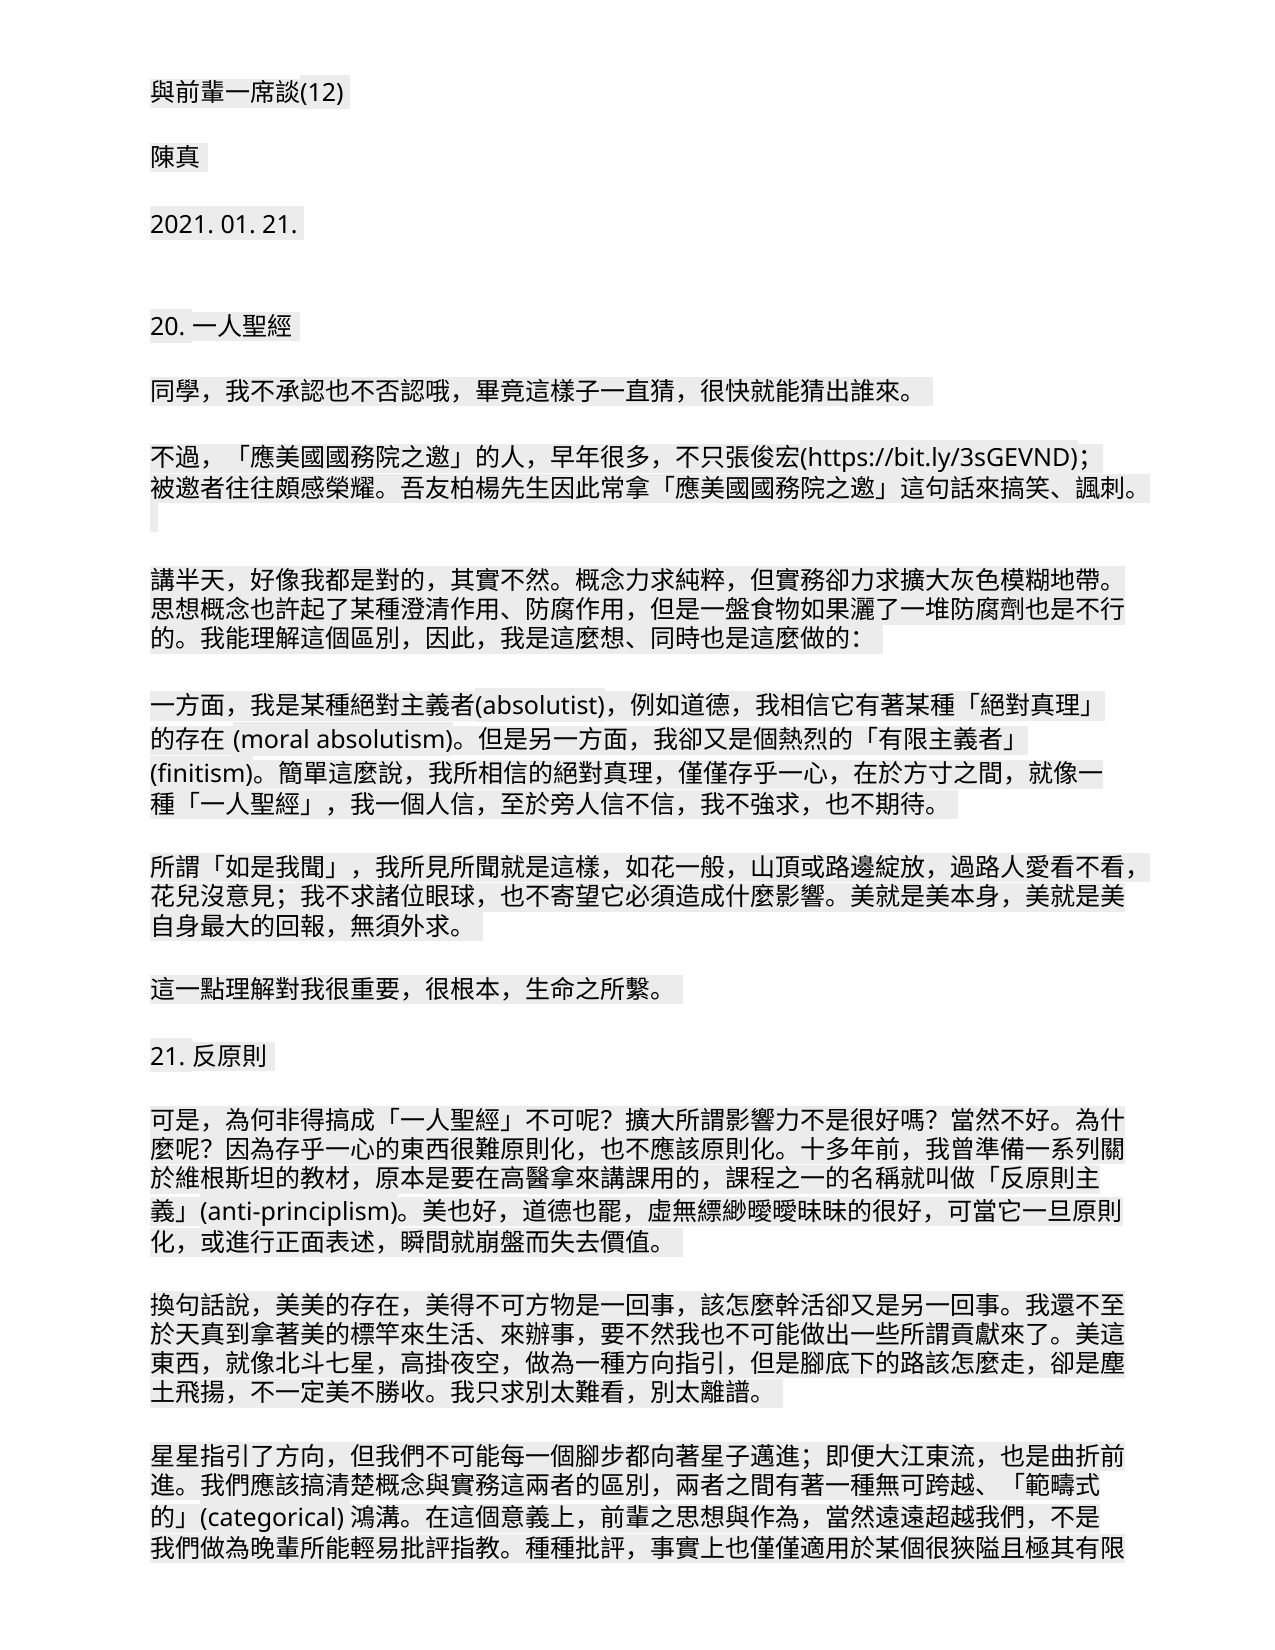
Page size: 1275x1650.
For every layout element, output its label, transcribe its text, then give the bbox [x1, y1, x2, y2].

text 與前輩一席談(12) 陳真 2021. 01. 21. 20. 一人聖經 同學，我不承認也不否認哦，畢竟這樣子一直猜，很快就能猜出誰來。 不過，「應美國國務院之邀」的人，早年很多，不只張俊宏(https://bit.ly/3sGEVND)；被邀者往往頗感榮耀。吾友柏楊先生因此常拿「應美國國務院之邀」這句話來搞笑、諷刺。 講半天，好像我都是對的，其實不然。概念力求純粹，但實務卻力求擴大灰色模糊地帶。思想概念也許起了某種澄清作用、防腐作用，但是一盤食物如果灑了一堆防腐劑也是不行的。我能理解這個區別，因此，我是這麼想、同時也是這麼做的： 一方面，我是某種絕對主義者(absolutist)，例如道德，我相信它有著某種「絕對真理」的存在 (moral absolutism)。但是另一方面，我卻又是個熱烈的「有限主義者」(finitism)。簡單這麼說，我所相信的絕對真理，僅僅存乎一心，在於方寸之間，就像一種「一人聖經」，我一個人信，至於旁人信不信，我不強求，也不期待。 所謂「如是我聞」，我所見所聞就是這樣，如花一般，山頂或路邊綻放，過路人愛看不看，花兒沒意見；我不求諸位眼球，也不寄望它必須造成什麼影響。美就是美本身，美就是美自身最大的回報，無須外求。 這一點理解對我很重要，很根本，生命之所繫。 21. 反原則 可是，為何非得搞成「一人聖經」不可呢？擴大所謂影響力不是很好嗎？當然不好。為什麼呢？因為存乎一心的東西很難原則化，也不應該原則化。十多年前，我曾準備一系列關於維根斯坦的教材，原本是要在高醫拿來講課用的，課程之一的名稱就叫做「反原則主義」(anti-principlism)。美也好，道德也罷，虛無縹緲曖曖昧昧的很好，可當它一旦原則化，或進行正面表述，瞬間就崩盤而失去價值。 換句話說，美美的存在，美得不可方物是一回事，該怎麼幹活卻又是另一回事。我還不至於天真到拿著美的標竿來生活、來辦事，要不然我也不可能做出一些所謂貢獻來了。美這東西，就像北斗七星，高掛夜空，做為一種方向指引，但是腳底下的路該怎麼走，卻是塵土飛揚，不一定美不勝收。我只求別太難看，別太離譜。 星星指引了方向，但我們不可能每一個腳步都向著星子邁進；即便大江東流，也是曲折前進。我們應該搞清楚概念與實務這兩者的區別，兩者之間有著一種無可跨越、「範疇式的」(categorical) 鴻溝。在這個意義上，前輩之思想與作為，當然遠遠超越我們，不是我們做為晚輩所能輕易批評指教。種種批評，事實上也僅僅適用於某個很狹隘且極其有限的意義上。 [150, 75, 1125, 1563]
